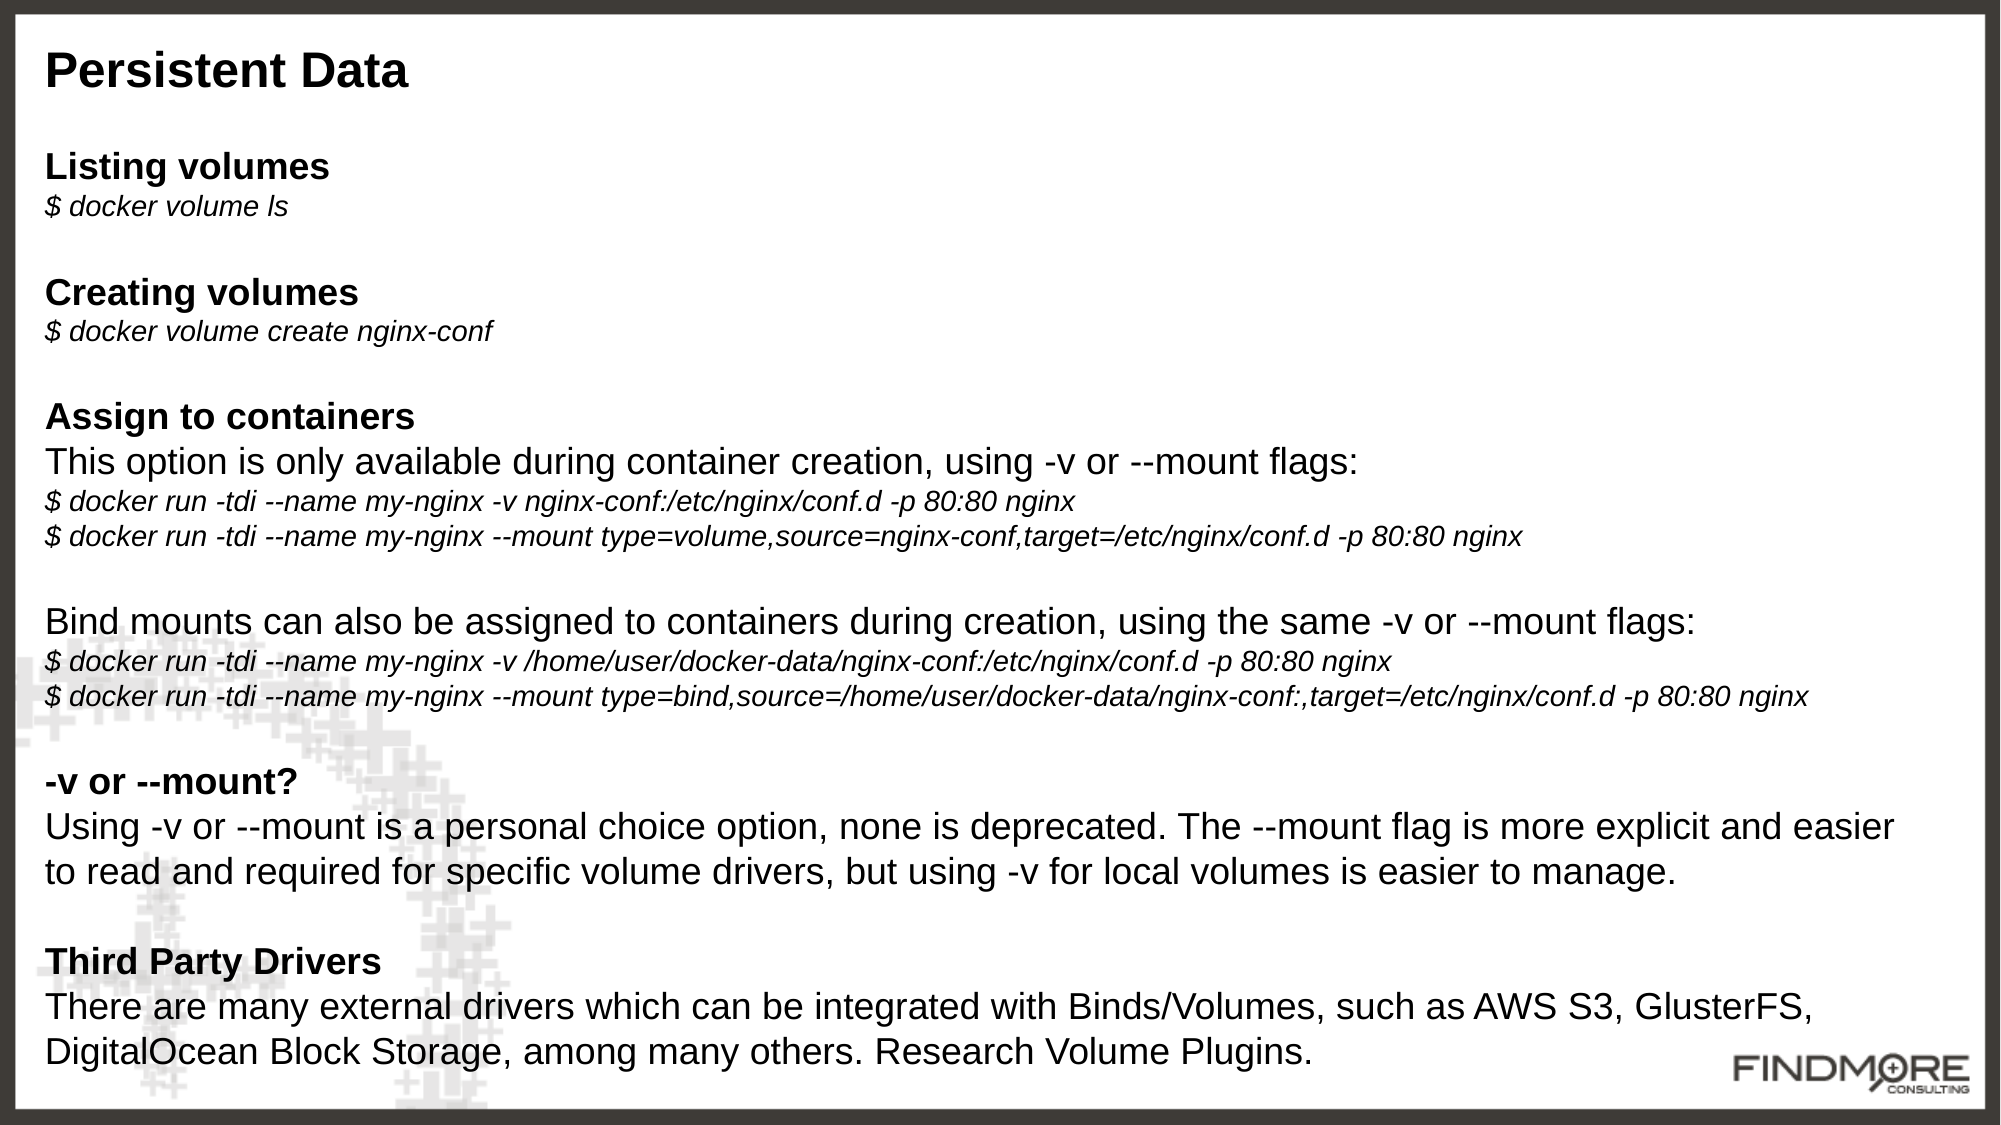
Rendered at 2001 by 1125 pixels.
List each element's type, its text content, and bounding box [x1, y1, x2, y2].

text_box Persistent Data Listing volumes $ docker volume ls Creating volumes $ docker volume create nginx-conf Assign to containers This option is only available during container creation, using -v or --mount flags: $ docker run -tdi --name my-nginx -v nginx-conf:/etc/nginx/conf.d -p 80:80 nginx $ docker run -tdi --name my-nginx --mount type=volume,source=nginx-conf,target=/etc/nginx/conf.d -p 80:80 nginx Bind mounts can also be assigned to containers during creation, using the same -v or --mount flags: $ docker run -tdi --name my-nginx -v /home/user/docker-data/nginx-conf:/etc/nginx/conf.d -p 80:80 nginx $ docker run -tdi --name my-nginx --mount type=bind,source=/home/user/docker-data/nginx-conf:,target=/etc/nginx/conf.d -p 80:80 nginx -v or --mount? Using -v or --mount is a personal choice option, none is deprecated. The --mount flag is more explicit and easier to read and required for specific volume drivers, but using -v for local volumes is easier to manage. Third Party Drivers There are many external drivers which can be integrated with Binds/Volumes, such as AWS S3, GlusterFS, DigitalOcean Block Storage, among many others. Research Volume Plugins. [29, 30, 1950, 1092]
picture [0, 0, 2001, 1125]
